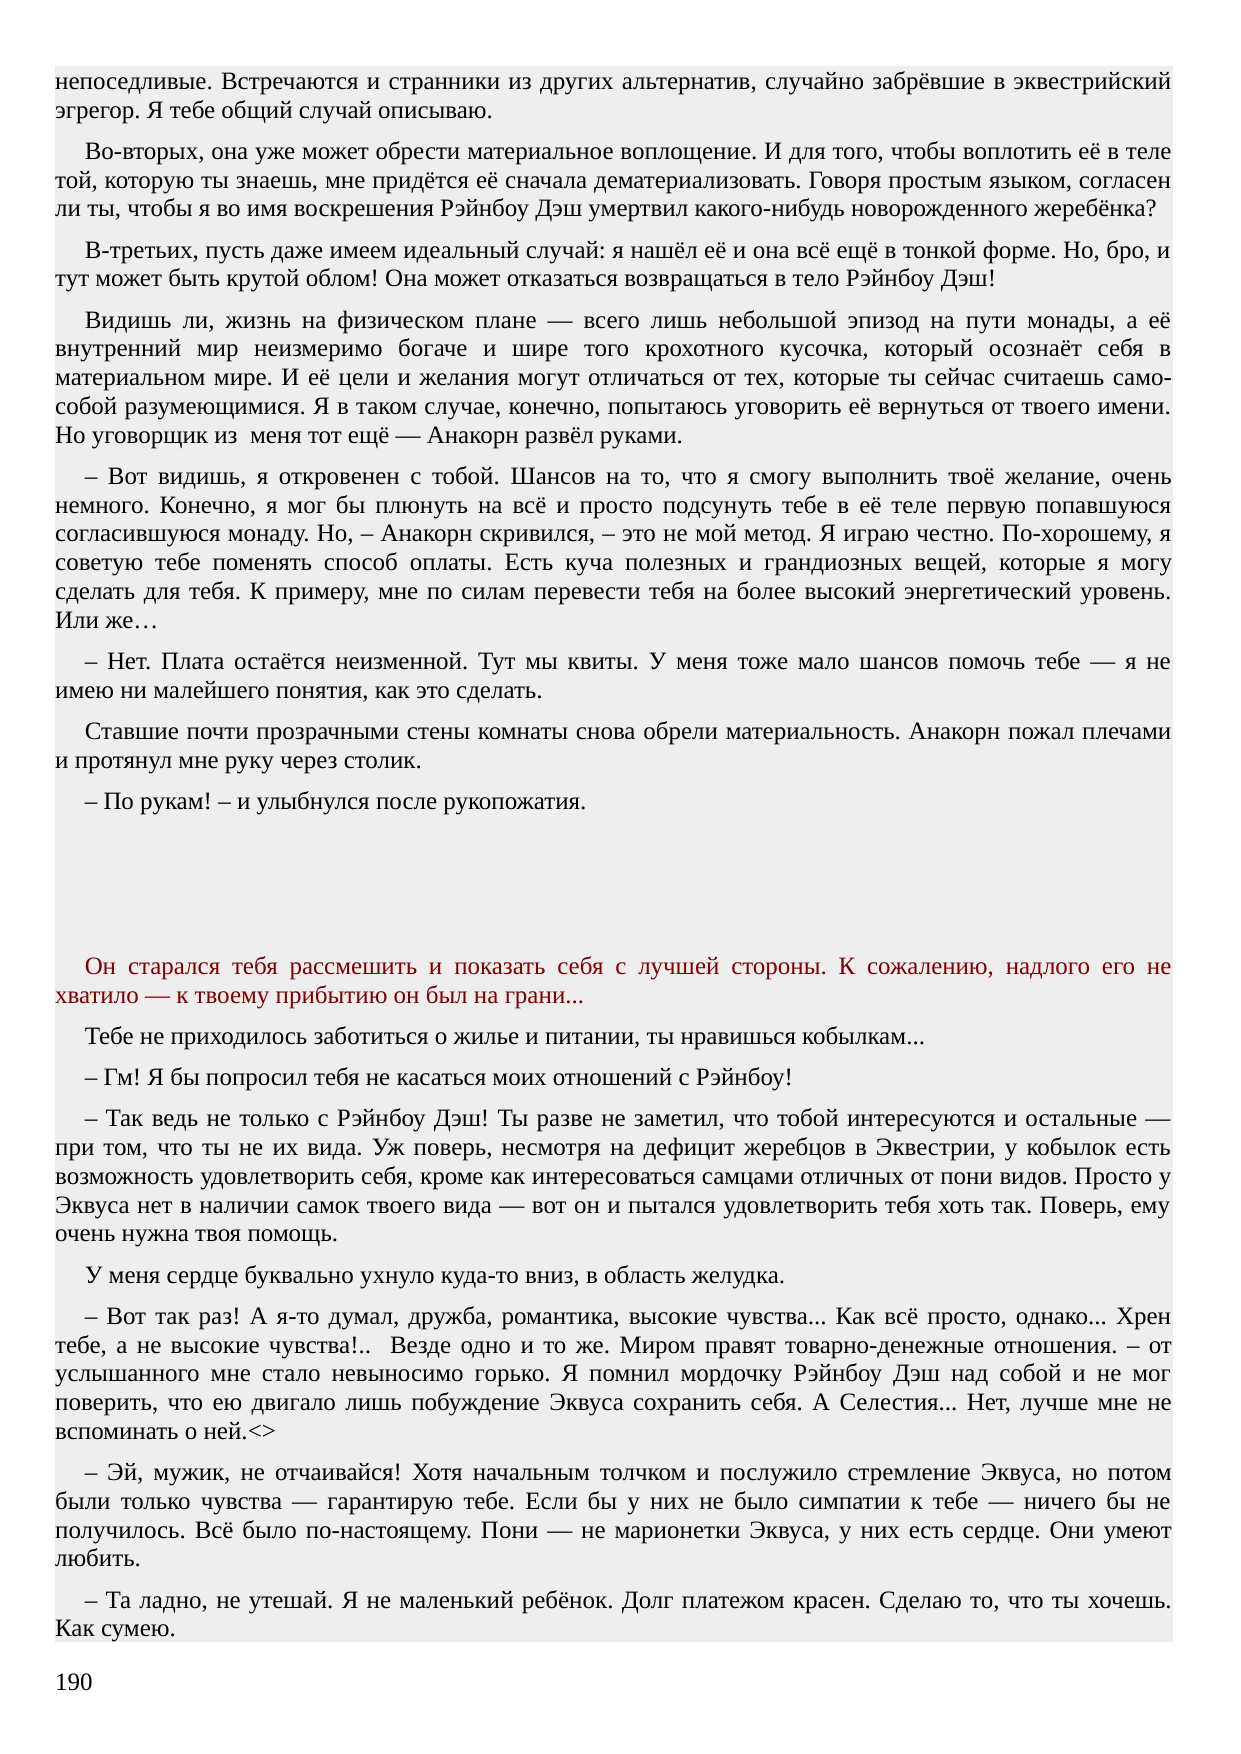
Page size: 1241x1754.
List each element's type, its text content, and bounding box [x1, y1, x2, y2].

text Тебе не приходилось заботиться о жилье и питании, ты нравишься кобылкам... [55, 1021, 1173, 1050]
text непоседливые. Встречаются и странники из других альтернатив, случайно забрёвшие в эквестрийский эгрегор. Я тебе общий случай описываю. [55, 66, 1173, 123]
text – Вот видишь, я откровенен с тобой. Шансов на то, что я смогу выполнить твоё желание, очень немного. Конечно, я мог бы плюнуть на всё и просто подсунуть тебе в её теле первую попавшуюся согласившуюся монаду. Но, – Анакорн скривился, – это не мой метод. Я играю честно. По-хорошему, я советую тебе поменять способ оплаты. Есть куча полезных и грандиозных вещей, которые я могу сделать для тебя. К примеру, мне по силам перевести тебя на более высокий энергетический уровень. Или же… [55, 461, 1173, 633]
text – По рукам! – и улыбнулся после рукопожатия. [55, 786, 1173, 815]
text В-третьих, пусть даже имеем идеальный случай: я нашёл её и она всё ещё в тонкой форме. Но, бро, и тут может быть крутой облом! Она может отказаться возвращаться в тело Рэйнбоу Дэш! [55, 235, 1173, 292]
text Во-вторых, она уже может обрести материальное воплощение. И для того, чтобы воплотить её в теле той, которую ты знаешь, мне придётся её сначала дематериализовать. Говоря простым языком, согласен ли ты, чтобы я во имя воскрешения Рэйнбоу Дэш умертвил какого-нибудь новорожденного жеребёнка? [55, 136, 1173, 222]
text Ставшие почти прозрачными стены комнаты снова обрели материальность. Анакорн пожал плечами и протянул мне руку через столик. [55, 716, 1173, 773]
text Видишь ли, жизнь на физическом плане — всего лишь небольшой эпизод на пути монады, а её внутренний мир неизмеримо богаче и шире того крохотного кусочка, который осознаёт себя в материальном мире. И её цели и желания могут отличаться от тех, которые ты сейчас считаешь само-собой разумеющимися. Я в таком случае, конечно, попытаюсь уговорить её вернуться от твоего имени. Но уговорщик из меня тот ещё — Анакорн развёл руками. [55, 305, 1173, 448]
text – Нет. Плата остаётся неизменной. Тут мы квиты. У меня тоже мало шансов помочь тебе — я не имею ни малейшего понятия, как это сделать. [55, 646, 1173, 703]
text – Эй, мужик, не отчаивайся! Хотя начальным толчком и послужило стремление Эквуса, но потом были только чувства — гарантирую тебе. Если бы у них не было симпатии к тебе — ничего бы не получилось. Всё было по-настоящему. Пони — не марионетки Эквуса, у них есть сердце. Они умеют любить. [55, 1457, 1173, 1572]
text Он старался тебя рассмешить и показать себя с лучшей стороны. К сожалению, надлого его не хватило — к твоему прибытию он был на грани... [55, 951, 1173, 1008]
text – Гм! Я бы попросил тебя не касаться моих отношений с Рэйнбоу! [55, 1062, 1173, 1091]
text – Та ладно, не утешай. Я не маленький ребёнок. Долг платежом красен. Сделаю то, что ты хочешь. Как сумею. [55, 1585, 1173, 1642]
text – Вот так раз! А я-то думал, дружба, романтика, высокие чувства... Как всё просто, однако... Хрен тебе, а не высокие чувства!.. Везде одно и то же. Миром правят товарно-денежные отношения. – от услышанного мне стало невыносимо горько. Я помнил мордочку Рэйнбоу Дэш над собой и не мог поверить, что ею двигало лишь побуждение Эквуса сохранить себя. А Селестия... Нет, лучше мне не вспоминать о ней.<> [55, 1301, 1173, 1445]
text У меня сердце буквально ухнуло куда-то вниз, в область желудка. [55, 1260, 1173, 1288]
text – Так ведь не только с Рэйнбоу Дэш! Ты разве не заметил, что тобой интересуются и остальные — при том, что ты не их вида. Уж поверь, несмотря на дефицит жеребцов в Эквестрии, у кобылок есть возможность удовлетворить себя, кроме как интересоваться самцами отличных от пони видов. Просто у Эквуса нет в наличии самок твоего вида — вот он и пытался удовлетворить тебя хоть так. Поверь, ему очень нужна твоя помощь. [55, 1103, 1173, 1247]
